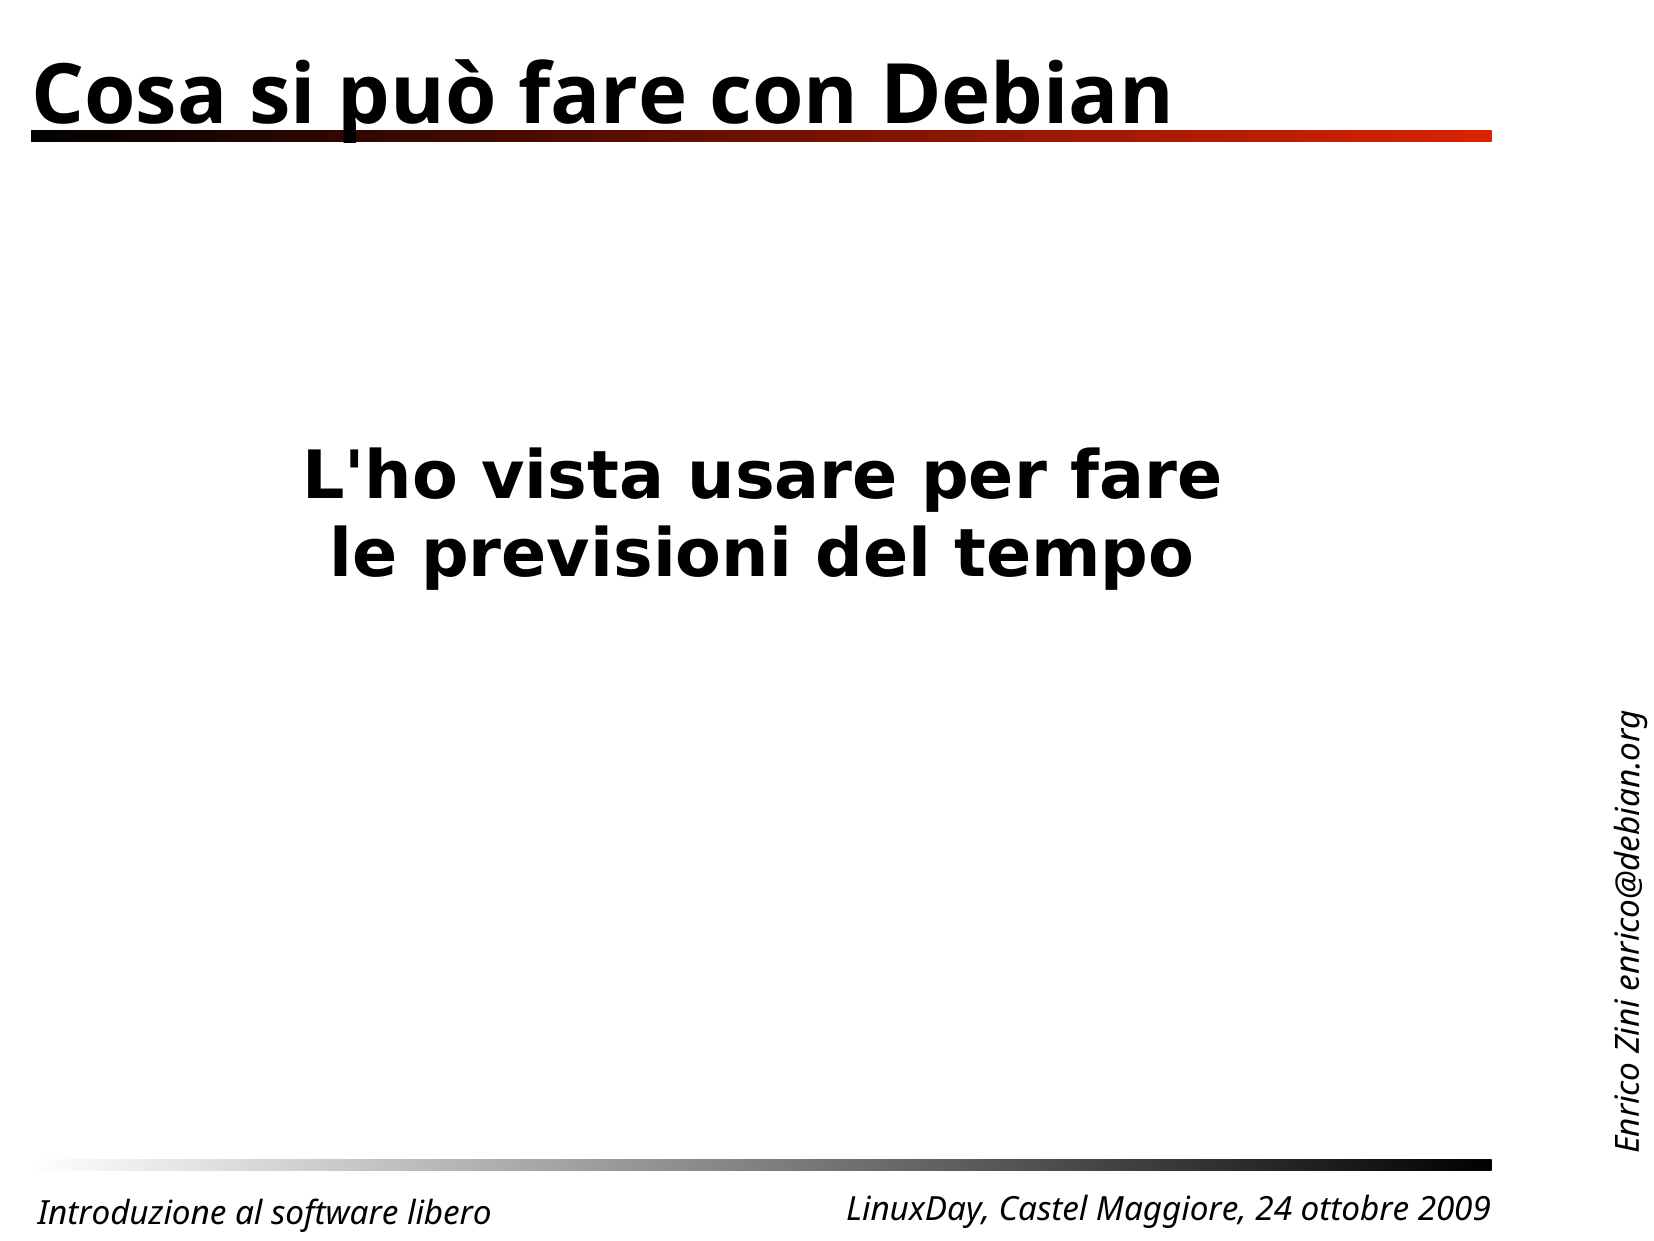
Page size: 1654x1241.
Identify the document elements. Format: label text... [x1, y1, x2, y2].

text_box Cosa si può fare con Debian [31, 34, 1438, 168]
text_box L'ho vista usare per fare le previsioni del tempo [30, 436, 1495, 593]
